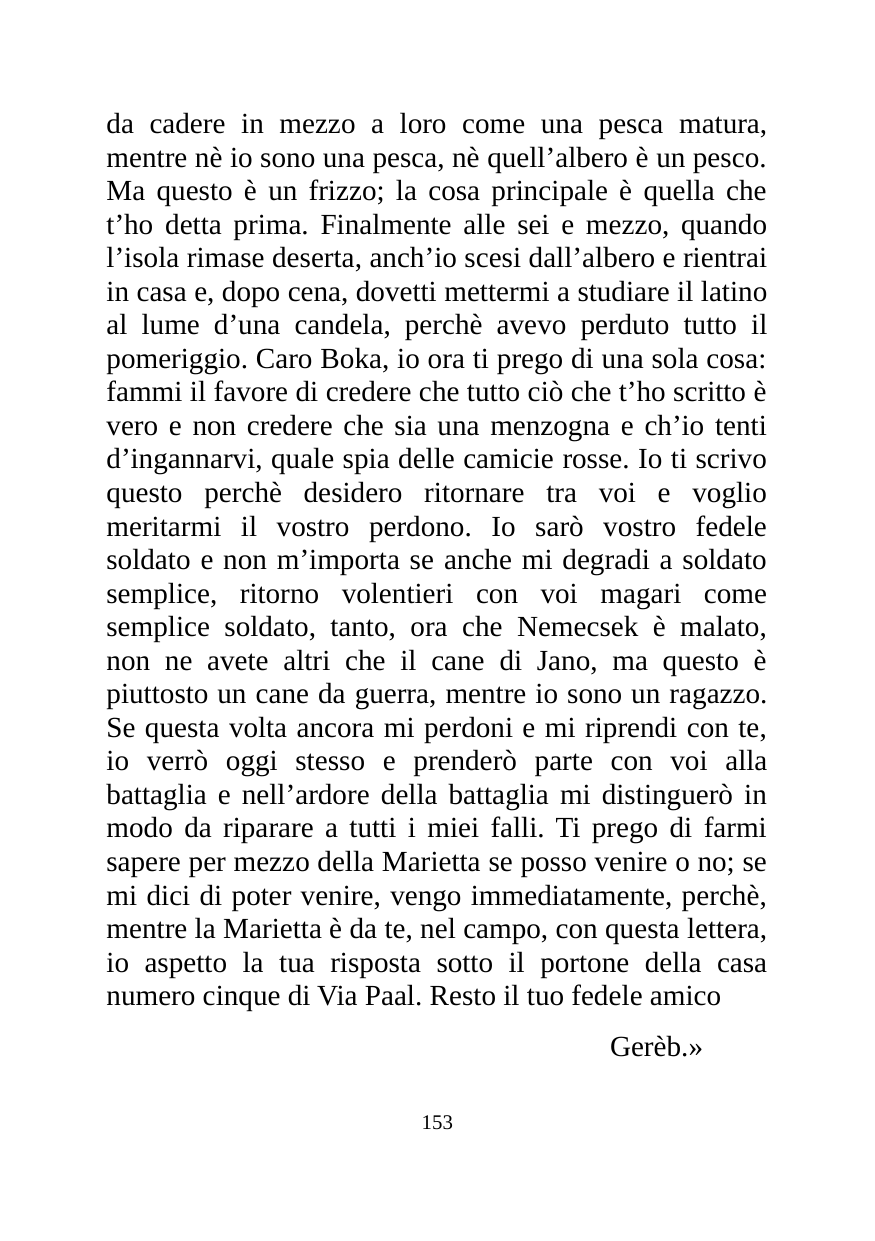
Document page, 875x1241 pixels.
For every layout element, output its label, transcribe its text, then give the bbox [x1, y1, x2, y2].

text Gerèb.» [106, 1029, 703, 1063]
text da cadere in mezzo a loro come una pesca matura, mentre nè io sono una pesca, nè quell’albero è un pesco. Ma questo è un frizzo; la cosa principale è quella che t’ho detta prima. Finalmente alle sei e mezzo, quando l’isola rimase deserta, anch’io scesi dall’albero e rientrai in casa e, dopo cena, dovetti mettermi a studiare il latino al lume d’una candela, perchè avevo perduto tutto il pomeriggio. Caro Boka, io ora ti prego di una sola cosa: fammi il favore di credere che tutto ciò che t’ho scritto è vero e non credere che sia una menzogna e ch’io tenti d’ingannarvi, quale spia delle camicie rosse. Io ti scrivo questo perchè desidero ritornare tra voi e voglio meritarmi il vostro perdono. Io sarò vostro fedele soldato e non m’importa se anche mi degradi a soldato semplice, ritorno volentieri con voi magari come semplice soldato, tanto, ora che Nemecsek è malato, non ne avete altri che il cane di Jano, ma questo è piuttosto un cane da guerra, mentre io sono un ragazzo. Se questa volta ancora mi perdoni e mi riprendi con te, io verrò oggi stesso e prenderò parte con voi alla battaglia e nell’ardore della battaglia mi distinguerò in modo da riparare a tutti i miei falli. Ti prego di farmi sapere per mezzo della Marietta se posso venire o no; se mi dici di poter venire, vengo immediatamente, perchè, mentre la Marietta è da te, nel campo, con questa lettera, io aspetto la tua risposta sotto il portone della casa numero cinque di Via Paal. Resto il tuo fedele amico [106, 106, 768, 1012]
